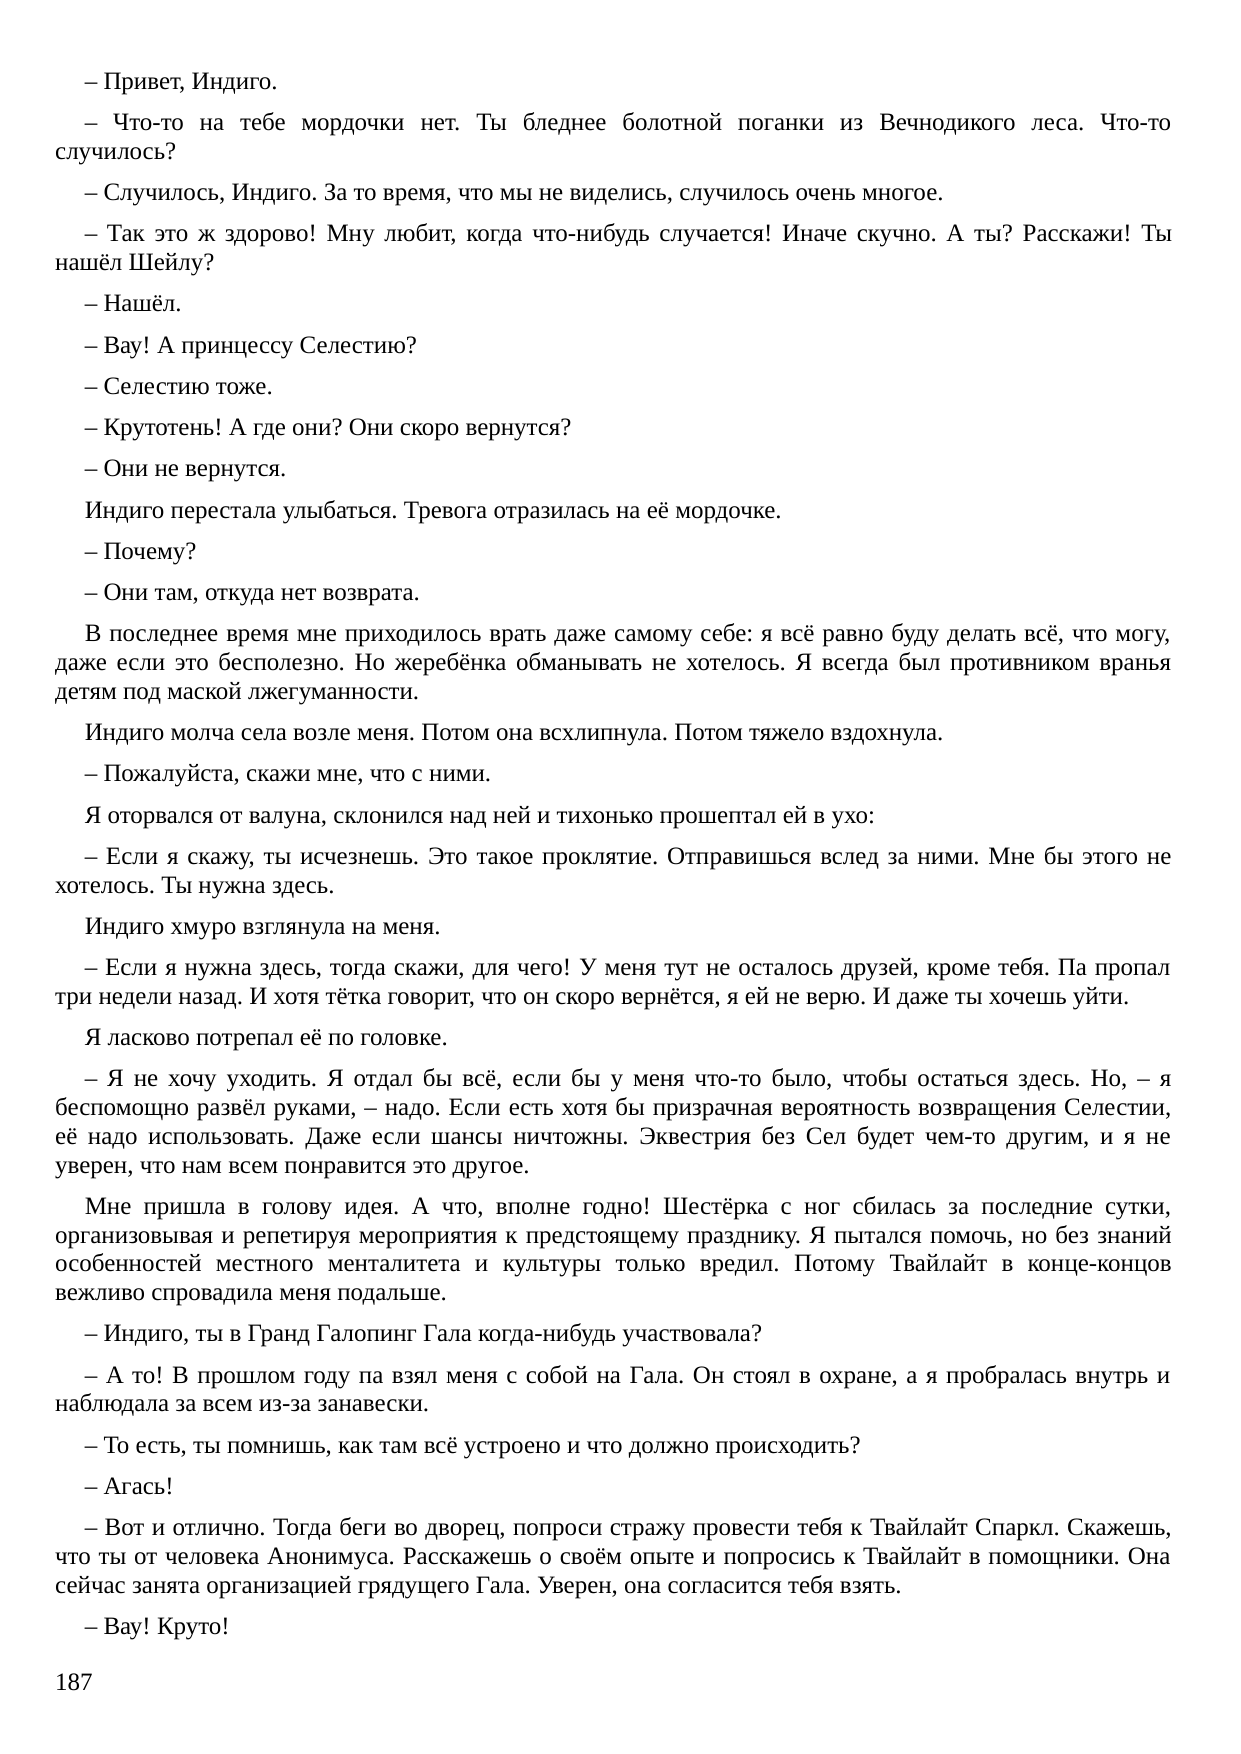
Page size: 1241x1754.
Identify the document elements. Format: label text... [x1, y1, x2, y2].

text – Нашёл. [55, 288, 1173, 317]
text – То есть, ты помнишь, как там всё устроено и что должно происходить? [55, 1430, 1173, 1458]
text – Почему? [55, 536, 1173, 565]
text – Вау! А принцессу Селестию? [55, 330, 1173, 358]
text – Они там, откуда нет возврата. [55, 577, 1173, 606]
text Индиго перестала улыбаться. Тревога отразилась на её мордочке. [55, 495, 1173, 523]
text – Селестию тоже. [55, 371, 1173, 400]
text Я ласково потрепал её по головке. [55, 1022, 1173, 1051]
text – Крутотень! А где они? Они скоро вернутся? [55, 412, 1173, 441]
text – Так это ж здорово! Мну любит, когда что-нибудь случается! Иначе скучно. А ты? Расскажи! Ты нашёл Шейлу? [55, 218, 1173, 276]
text – Привет, Индиго. [55, 66, 1173, 95]
text Я оторвался от валуна, склонился над ней и тихонько прошептал ей в ухо: [55, 800, 1173, 828]
text – Я не хочу уходить. Я отдал бы всё, если бы у меня что-то было, чтобы остаться здесь. Но, – я беспомощно развёл руками, – надо. Если есть хотя бы призрачная вероятность возвращения Селестии, её надо использовать. Даже если шансы ничтожны. Эквестрия без Сел будет чем-то другим, и я не уверен, что нам всем понравится это другое. [55, 1063, 1173, 1178]
text – А то! В прошлом году па взял меня с собой на Гала. Он стоял в охране, а я пробралась внутрь и наблюдала за всем из-за занавески. [55, 1360, 1173, 1417]
text Индиго молча села возле меня. Потом она всхлипнула. Потом тяжело вздохнула. [55, 717, 1173, 746]
text Мне пришла в голову идея. А что, вполне годно! Шестёрка с ног сбилась за последние сутки, организовывая и репетируя мероприятия к предстоящему празднику. Я пытался помочь, но без знаний особенностей местного менталитета и культуры только вредил. Потому Твайлайт в конце-концов вежливо спровадила меня подальше. [55, 1191, 1173, 1306]
text – Вот и отлично. Тогда беги во дворец, попроси стражу провести тебя к Твайлайт Спаркл. Скажешь, что ты от человека Анонимуса. Расскажешь о своём опыте и попросись к Твайлайт в помощники. Она сейчас занята организацией грядущего Гала. Уверен, она согласится тебя взять. [55, 1512, 1173, 1598]
text – Агась! [55, 1471, 1173, 1500]
text – Что-то на тебе мордочки нет. Ты бледнее болотной поганки из Вечнодикого леса. Что-то случилось? [55, 107, 1173, 165]
text – Вау! Круто! [55, 1611, 1173, 1640]
text – Случилось, Индиго. За то время, что мы не виделись, случилось очень многое. [55, 177, 1173, 206]
text В последнее время мне приходилось врать даже самому себе: я всё равно буду делать всё, что могу, даже если это бесполезно. Но жеребёнка обманывать не хотелось. Я всегда был противником вранья детям под маской лжегуманности. [55, 618, 1173, 705]
text – Если я скажу, ты исчезнешь. Это такое проклятие. Отправишься вслед за ними. Мне бы этого не хотелось. Ты нужна здесь. [55, 841, 1173, 898]
text – Они не вернутся. [55, 453, 1173, 482]
text Индиго хмуро взглянула на меня. [55, 911, 1173, 940]
text – Пожалуйста, скажи мне, что с ними. [55, 758, 1173, 787]
text – Если я нужна здесь, тогда скажи, для чего! У меня тут не осталось друзей, кроме тебя. Па пропал три недели назад. И хотя тётка говорит, что он скоро вернётся, я ей не верю. И даже ты хочешь уйти. [55, 952, 1173, 1010]
text – Индиго, ты в Гранд Галопинг Гала когда-нибудь участвовала? [55, 1318, 1173, 1347]
